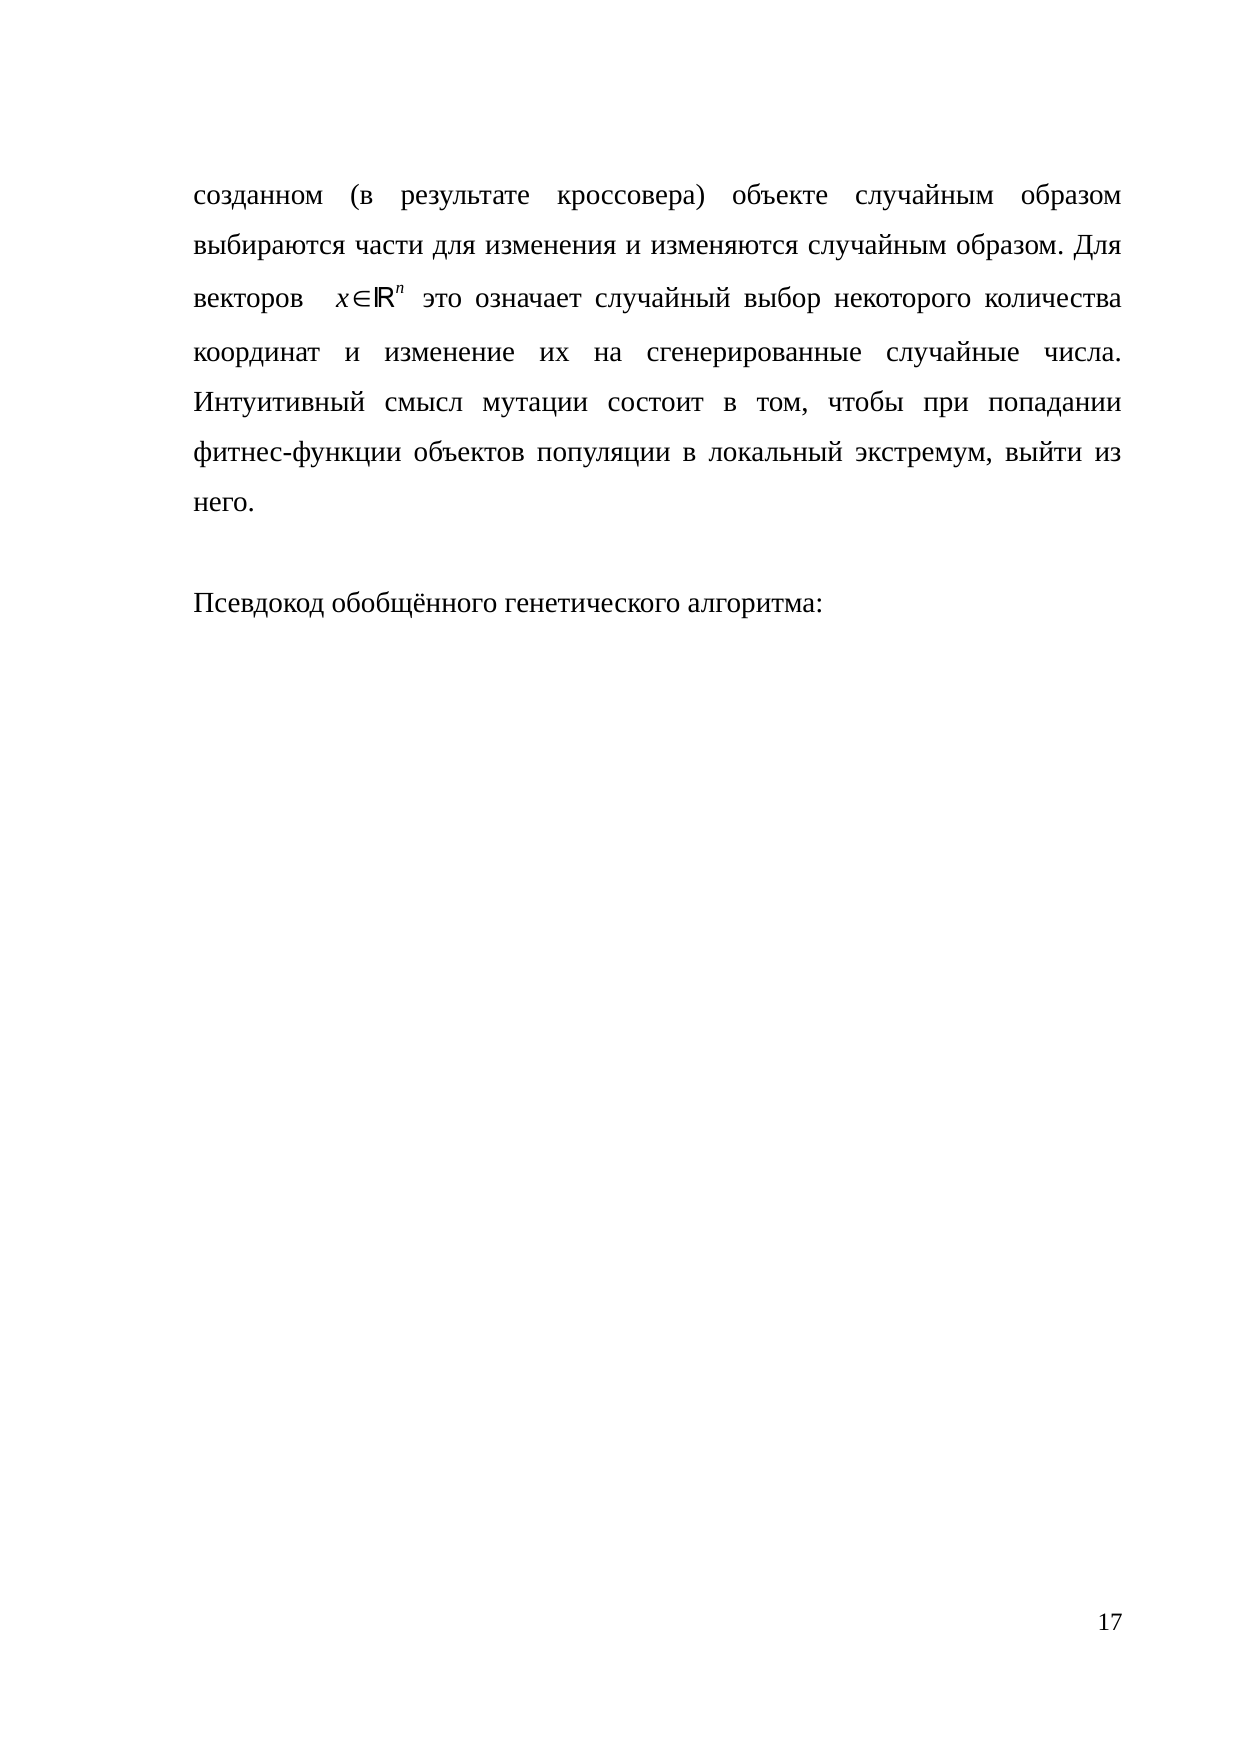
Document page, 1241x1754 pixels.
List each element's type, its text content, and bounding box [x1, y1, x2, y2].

list Псевдокод обобщённого генетического алгоритма: [156, 585, 1122, 619]
list созданном (в результате кроссовера) объекте случайным образом выбираются части для изменения и изменяются случайным образом. Для векторов это означает случайный выбор некоторого количества координат и изменение их на сгенерированные случайные числа. Интуитивный смысл мутации состоит в том, чтобы при попадании фитнес-функции объектов популяции в локальный экстремум, выйти из него. [156, 177, 1122, 518]
